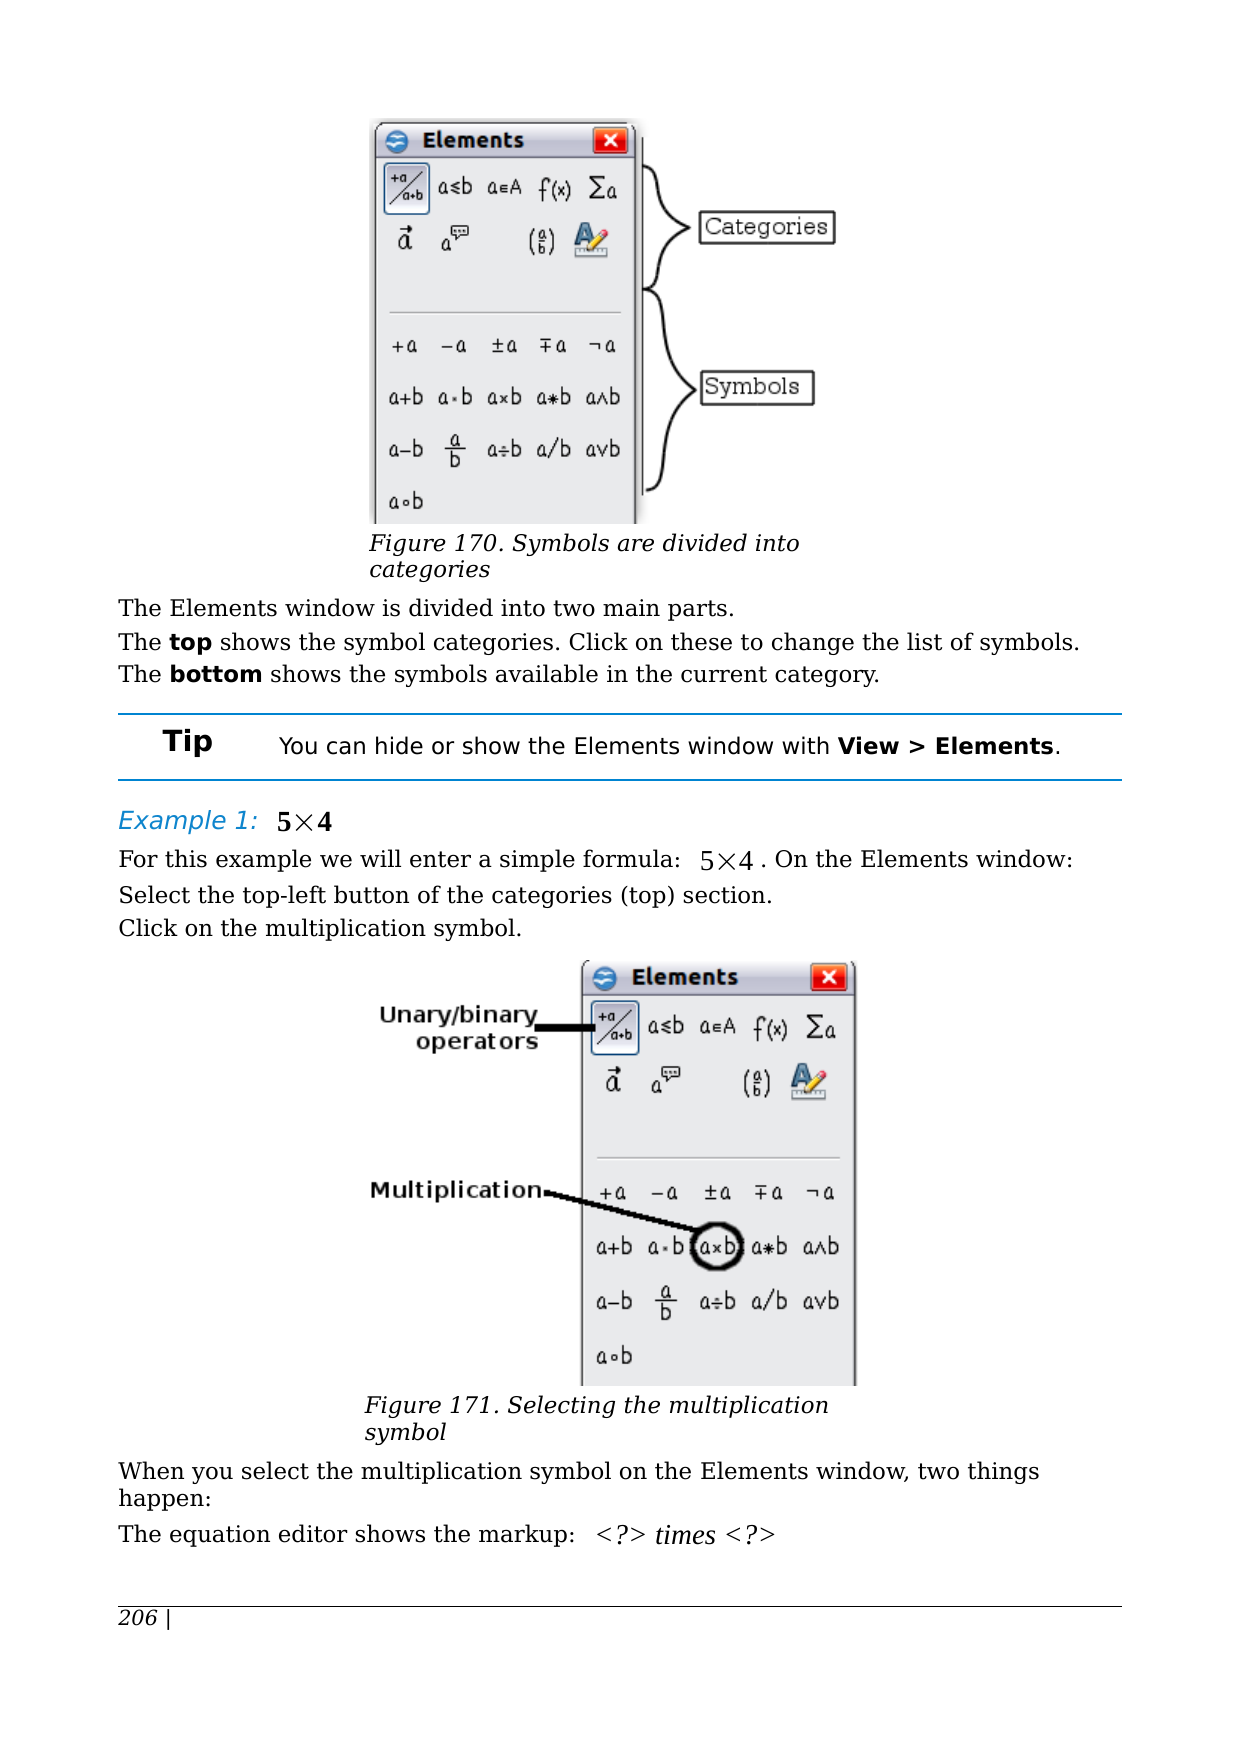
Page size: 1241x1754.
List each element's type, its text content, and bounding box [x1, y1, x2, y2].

list The bottom shows the symbols available in the current category. [118, 662, 1122, 688]
picture [369, 118, 842, 524]
text Select the top-left button of the categories (top) section. [118, 882, 1122, 909]
text Click on the multiplication symbol. [118, 915, 1122, 942]
text Figure 170. Symbols are divided into categories [369, 530, 871, 583]
list When you select the multiplication symbol on the Elements window, two things happen: [118, 1458, 1122, 1512]
list The equation editor shows the markup: [118, 1518, 1122, 1550]
text Figure 171. Selecting the multiplication symbol [364, 1392, 876, 1446]
list The top shows the symbol categories. Click on these to change the list of symbols. [118, 629, 1122, 655]
subtitle Example 1: [118, 805, 1122, 837]
picture [364, 960, 859, 1386]
table_header You can hide or show the Elements window with View > Elements. [258, 715, 1122, 779]
list For this example we will enter a simple formula:. On the Elements window: [118, 844, 1122, 876]
list The Elements window is divided into two main parts. [118, 596, 1122, 622]
table_header Tip [118, 715, 257, 779]
